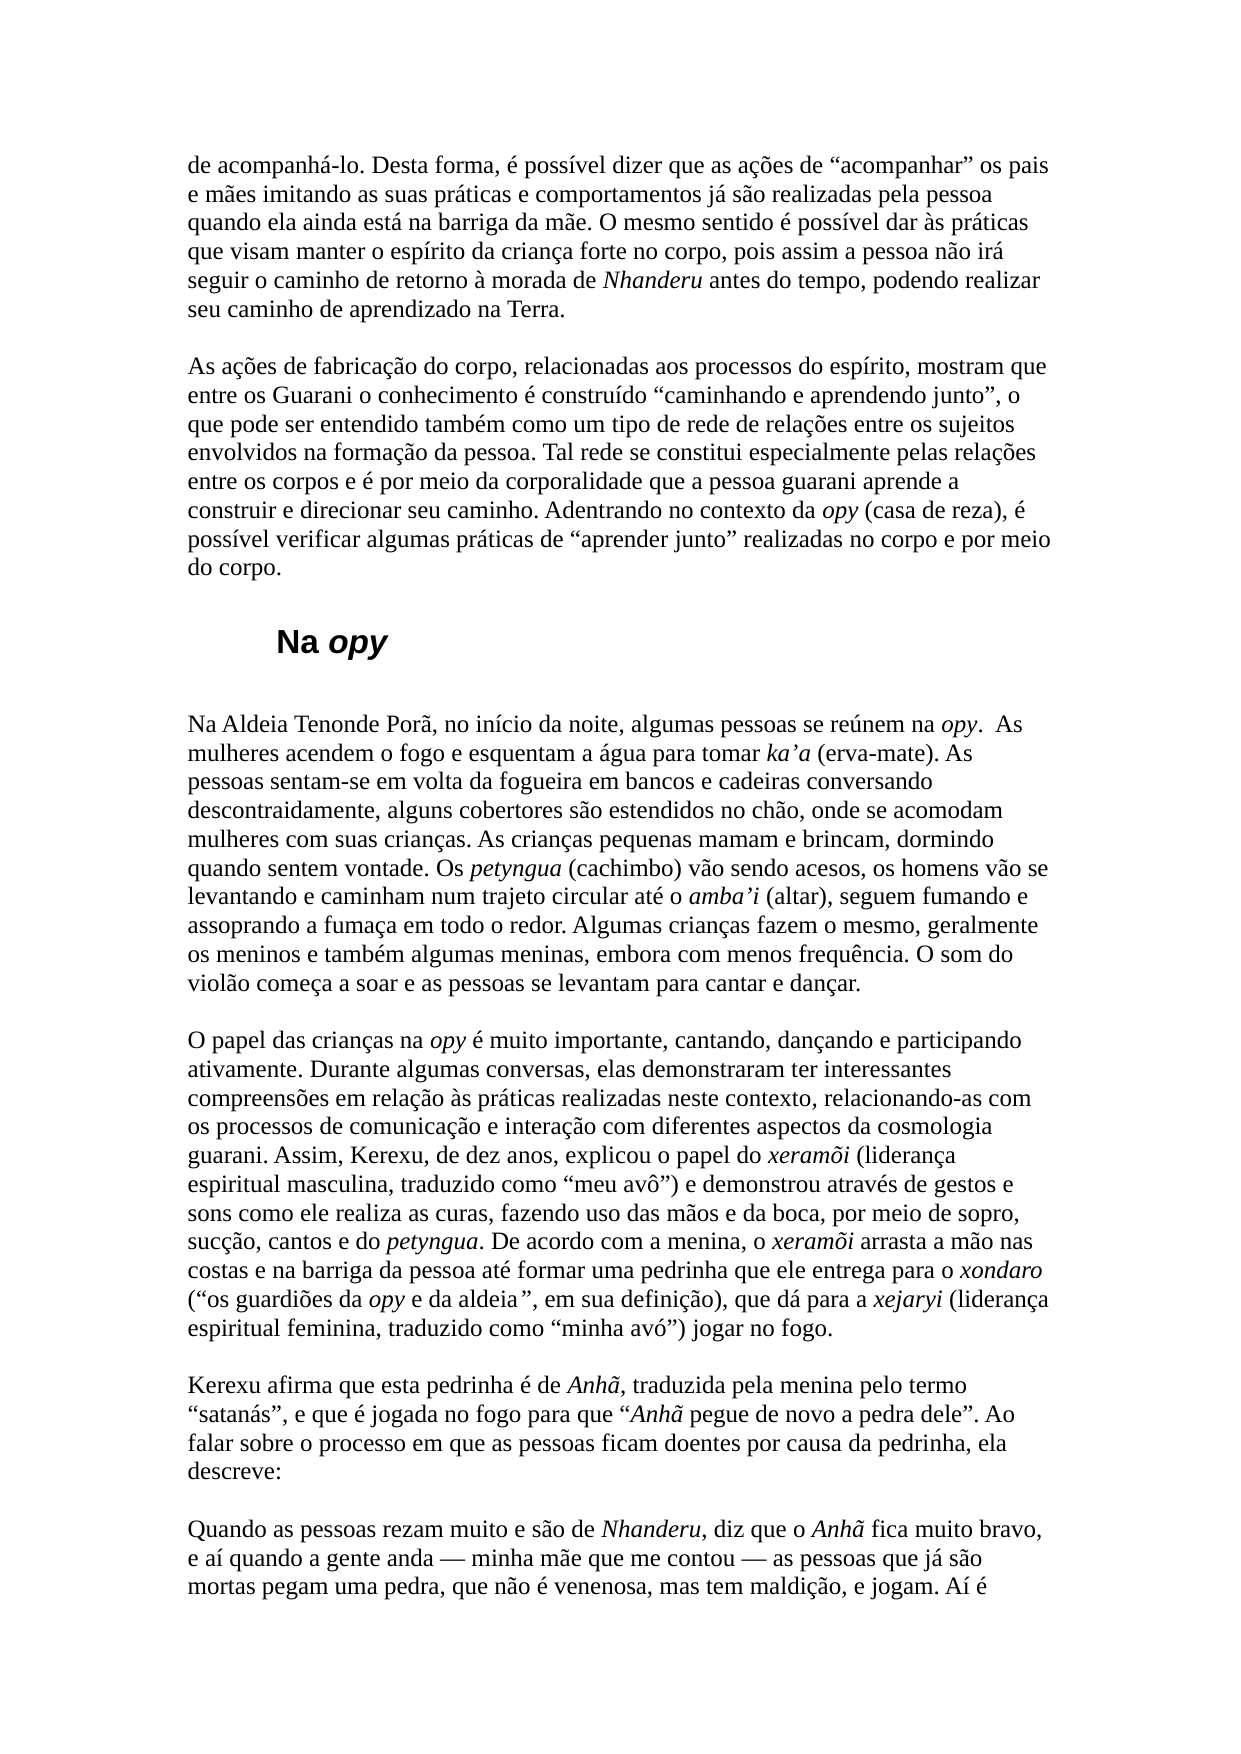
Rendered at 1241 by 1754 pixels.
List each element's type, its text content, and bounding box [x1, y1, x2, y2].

text As ações de fabricação do corpo, relacionadas aos processos do espírito, mostram que entre os Guarani o conhecimento é construído “caminhando e aprendendo junto”, o que pode ser entendido também como um tipo de rede de relações entre os sujeitos envolvidos na formação da pessoa. Tal rede se constitui especialmente pelas relações entre os corpos e é por meio da corporalidade que a pessoa guarani aprende a construir e direcionar seu caminho. Adentrando no contexto da opy (casa de reza), é possível verificar algumas práticas de “aprender junto” realizadas no corpo e por meio do corpo. [187, 351, 1053, 581]
text de acompanhá-lo. Desta forma, é possível dizer que as ações de “acompanhar” os pais e mães imitando as suas práticas e comportamentos já são realizadas pela pessoa quando ela ainda está na barriga da mãe. O mesmo sentido é possível dar às práticas que visam manter o espírito da criança forte no corpo, pois assim a pessoa não irá seguir o caminho de retorno à morada de Nhanderu antes do tempo, podendo realizar seu caminho de aprendizado na Terra. [187, 150, 1053, 322]
text Quando as pessoas rezam muito e são de Nhanderu, diz que o Anhã fica muito bravo, e aí quando a gente anda — minha mãe que me contou — as pessoas que já são mortas pegam uma pedra, que não é venenosa, mas tem maldição, e jogam. Aí é [187, 1514, 1053, 1600]
subtitle Na opy [187, 622, 1053, 661]
text O papel das crianças na opy é muito importante, cantando, dançando e participando ativamente. Durante algumas conversas, elas demonstraram ter interessantes compreensões em relação às práticas realizadas neste contexto, relacionando-as com os processos de comunicação e interação com diferentes aspectos da cosmologia guarani. Assim, Kerexu, de dez anos, explicou o papel do xeramõi (liderança espiritual masculina, traduzido como “meu avô”) e demonstrou através de gestos e sons como ele realiza as curas, fazendo uso das mãos e da boca, por meio de sopro, sucção, cantos e do petyngua. De acordo com a menina, o xeramõi arrasta a mão nas costas e na barriga da pessoa até formar uma pedrinha que ele entrega para o xondaro (“os guardiões da opy e da aldeia”, em sua definição), que dá para a xejaryi (liderança espiritual feminina, traduzido como “minha avó”) jogar no fogo. [187, 1025, 1053, 1341]
text Kerexu afirma que esta pedrinha é de Anhã, traduzida pela menina pelo termo “satanás”, e que é jogada no fogo para que “Anhã pegue de novo a pedra dele”. Ao falar sobre o processo em que as pessoas ficam doentes por causa da pedrinha, ela descreve: [187, 1370, 1053, 1485]
text Na Aldeia Tenonde Porã, no início da noite, algumas pessoas se reúnem na opy. As mulheres acendem o fogo e esquentam a água para tomar ka’a (erva-mate). As pessoas sentam-se em volta da fogueira em bancos e cadeiras conversando descontraidamente, alguns cobertores são estendidos no chão, onde se acomodam mulheres com suas crianças. As crianças pequenas mamam e brincam, dormindo quando sentem vontade. Os petyngua (cachimbo) vão sendo acesos, os homens vão se levantando e caminham num trajeto circular até o amba’i (altar), seguem fumando e assoprando a fumaça em todo o redor. Algumas crianças fazem o mesmo, geralmente os meninos e também algumas meninas, embora com menos frequência. O som do violão começa a soar e as pessoas se levantam para cantar e dançar. [187, 709, 1053, 996]
